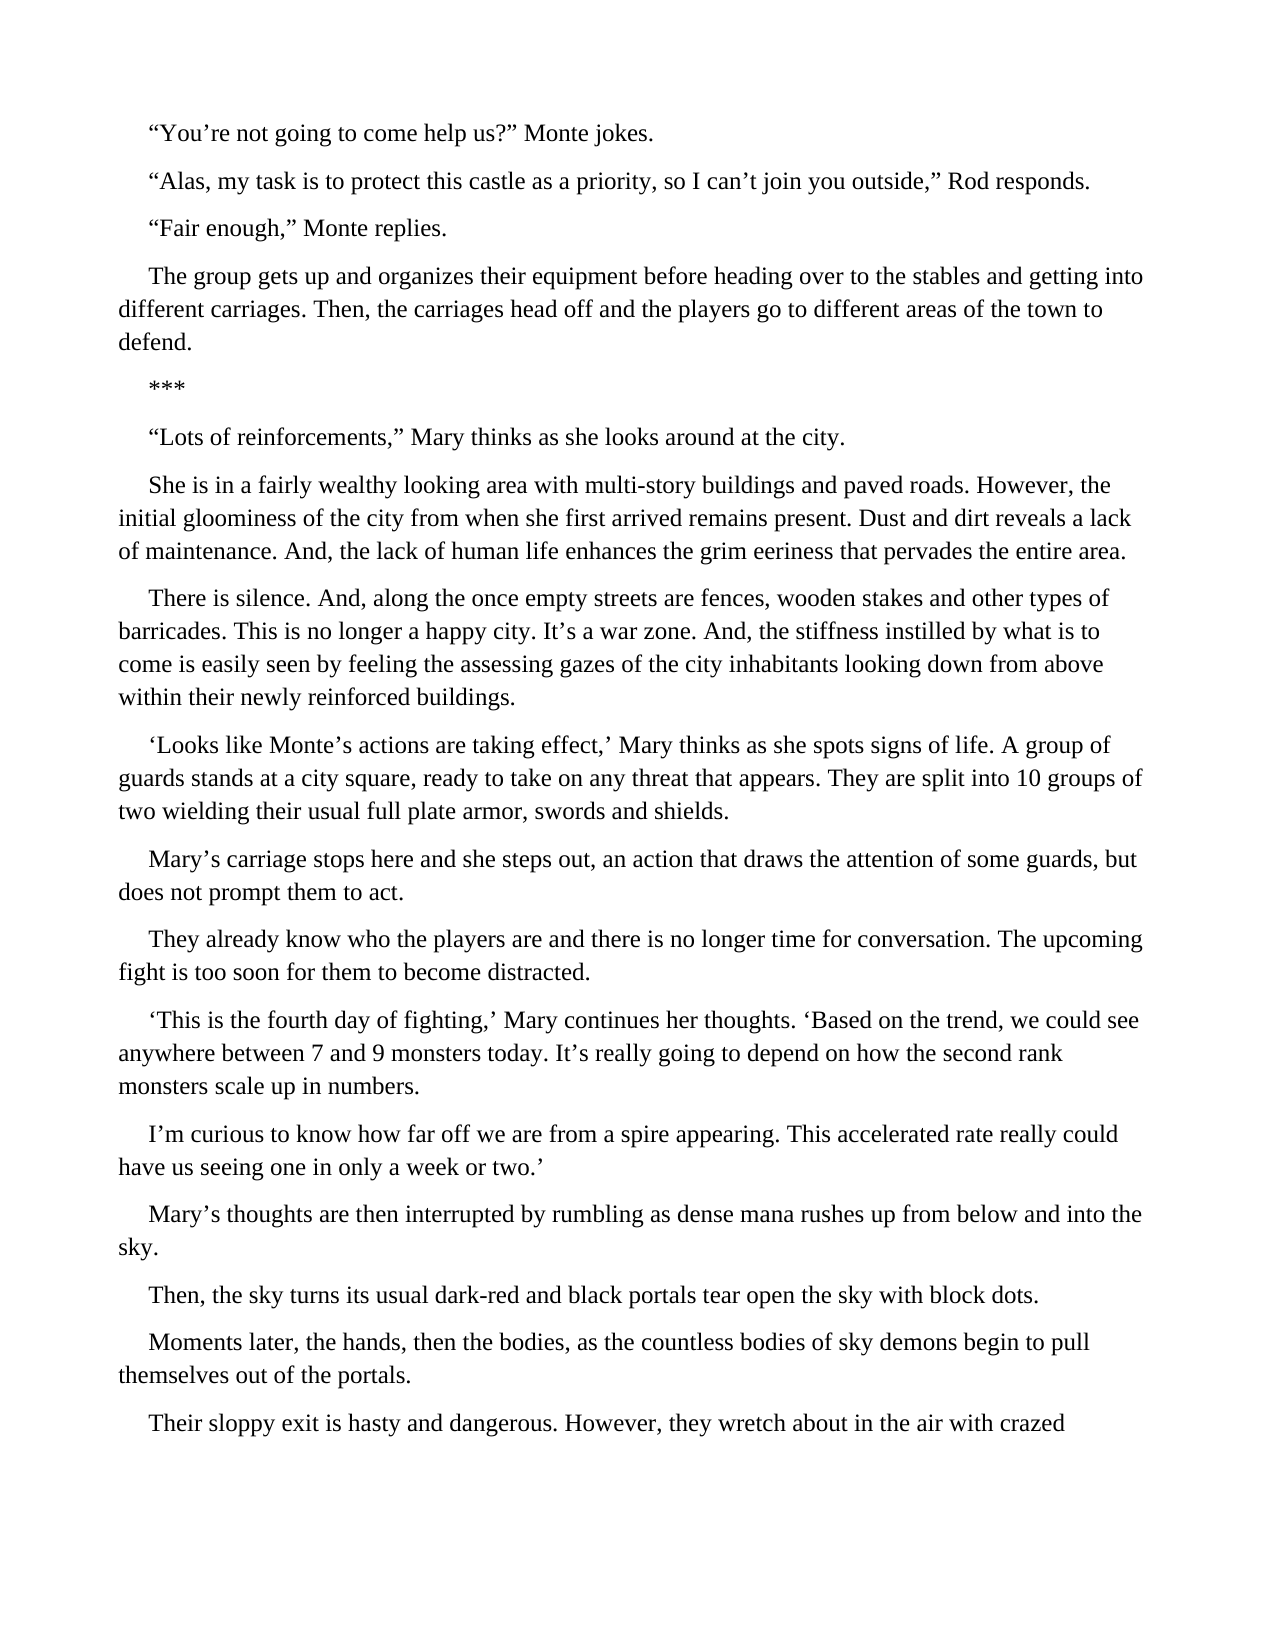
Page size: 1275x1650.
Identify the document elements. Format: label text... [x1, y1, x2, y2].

text I’m curious to know how far off we are from a spire appearing. This accelerated rate really could have us seeing one in only a week or two.’ [118, 1119, 1157, 1180]
text They already know who the players are and there is no longer time for conversation. The upcoming fight is too soon for them to become distracted. [118, 924, 1157, 986]
text Then, the sky turns its usual dark-red and black portals tear open the sky with block dots. [118, 1280, 1157, 1309]
text “Lots of reinforcements,” Mary thinks as she looks around at the city. [118, 422, 1157, 451]
text She is in a fairly wealthy looking area with multi-story buildings and paved roads. However, the initial gloominess of the city from when she first arrived remains present. Dust and dirt reveals a lack of maintenance. And, the lack of human life enhances the grim eeriness that pervades the entire area. [118, 470, 1157, 564]
text Mary’s carriage stops here and she steps out, an action that draws the attention of some guards, but does not prompt them to act. [118, 844, 1157, 906]
text Their sloppy exit is hasty and dangerous. However, they wretch about in the air with crazed [118, 1408, 1157, 1437]
text “You’re not going to come help us?” Monte jokes. [118, 118, 1157, 147]
text Mary’s thoughts are then interrupted by rumbling as dense mana rushes up from below and into the sky. [118, 1199, 1157, 1261]
text *** [118, 374, 1157, 403]
text There is silence. And, along the once empty streets are fences, wooden stakes and other types of barricades. This is no longer a happy city. It’s a war zone. And, the stiffness instilled by what is to come is easily seen by feeling the assessing gazes of the city inhabitants looking down from above within their newly reinforced buildings. [118, 583, 1157, 711]
text Moments later, the hands, then the bodies, as the countless bodies of sky demons begin to pull themselves out of the portals. [118, 1327, 1157, 1389]
text ‘This is the fourth day of fighting,’ Mary continues her thoughts. ‘Based on the trend, we could see anywhere between 7 and 9 monsters today. It’s really going to depend on how the second rank monsters scale up in numbers. [118, 1005, 1157, 1100]
text “Alas, my task is to protect this castle as a priority, so I can’t join you outside,” Rod responds. [118, 166, 1157, 194]
text ‘Looks like Monte’s actions are taking effect,’ Mary thinks as she spots signs of life. A group of guards stands at a city square, ready to take on any threat that appears. They are split into 10 groups of two wielding their usual full plate armor, swords and shields. [118, 730, 1157, 825]
text “Fair enough,” Monte replies. [118, 213, 1157, 242]
text The group gets up and organizes their equipment before heading over to the stables and getting into different carriages. Then, the carriages head off and the players go to different areas of the town to defend. [118, 261, 1157, 356]
